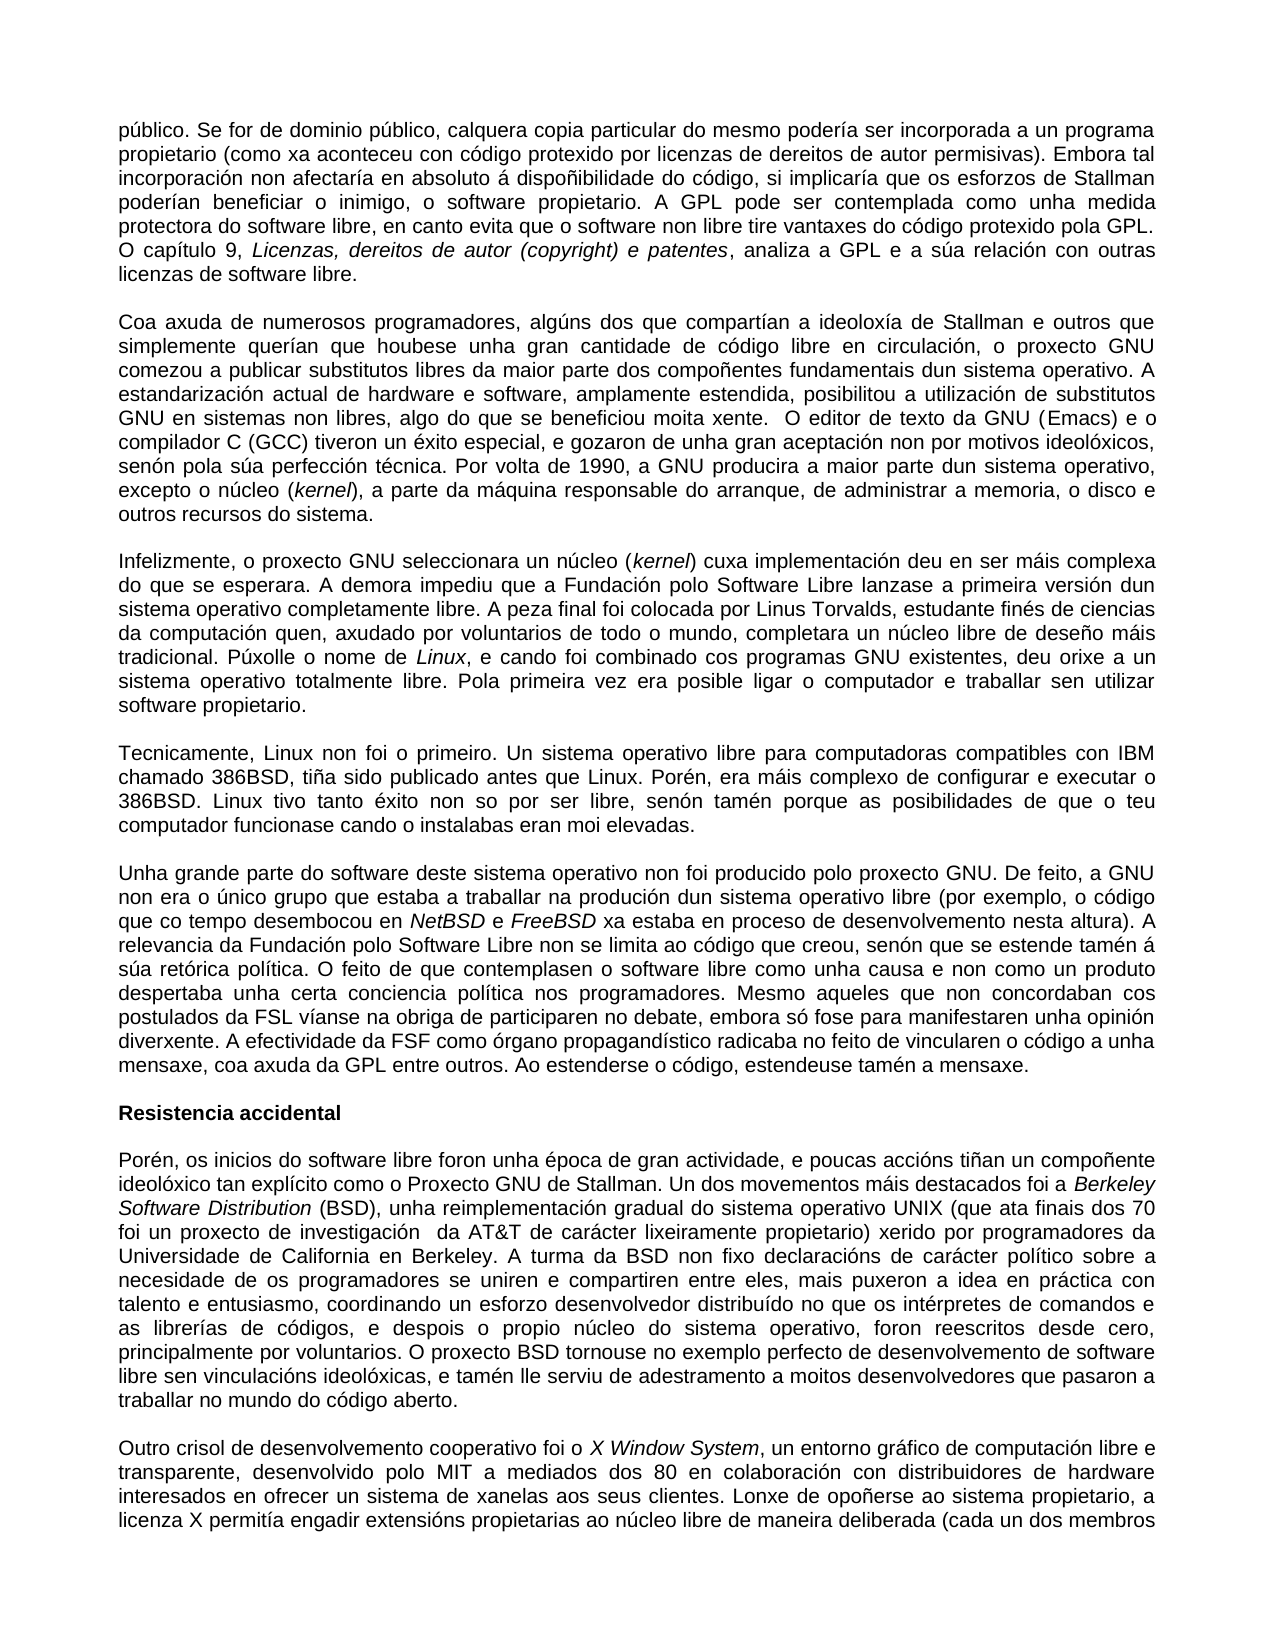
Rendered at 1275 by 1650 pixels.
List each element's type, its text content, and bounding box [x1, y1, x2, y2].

text Porén, os inicios do software libre foron unha época de gran actividade, e poucas accións tiñan un compoñente ideolóxico tan explícito como o Proxecto GNU de Stallman. Un dos movementos máis destacados foi a Berkeley Software Distribution (BSD), unha reimplementación gradual do sistema operativo UNIX (que ata finais dos 70 foi un proxecto de investigación da AT&T de carácter lixeiramente propietario) xerido por programadores da Universidade de California en Berkeley. A turma da BSD non fixo declaracións de carácter político sobre a necesidade de os programadores se uniren e compartiren entre eles, mais puxeron a idea en práctica con talento e entusiasmo, coordinando un esforzo desenvolvedor distribuído no que os intérpretes de comandos e as librerías de códigos, e despois o propio núcleo do sistema operativo, foron reescritos desde cero, principalmente por voluntarios. O proxecto BSD tornouse no exemplo perfecto de desenvolvemento de software libre sen vinculacións ideolóxicas, e tamén lle serviu de adestramento a moitos desenvolvedores que pasaron a traballar no mundo do código aberto. [118, 1148, 1157, 1412]
text Infelizmente, o proxecto GNU seleccionara un núcleo (kernel) cuxa implementación deu en ser máis complexa do que se esperara. A demora impediu que a Fundación polo Software Libre lanzase a primeira versión dun sistema operativo completamente libre. A peza final foi colocada por Linus Torvalds, estudante finés de ciencias da computación quen, axudado por voluntarios de todo o mundo, completara un núcleo libre de deseño máis tradicional. Púxolle o nome de Linux, e cando foi combinado cos programas GNU existentes, deu orixe a un sistema operativo totalmente libre. Pola primeira vez era posible ligar o computador e traballar sen utilizar software propietario. [118, 549, 1157, 717]
text Resistencia accidental [118, 1100, 1157, 1124]
text Unha grande parte do software deste sistema operativo non foi producido polo proxecto GNU. De feito, a GNU non era o único grupo que estaba a traballar na produción dun sistema operativo libre (por exemplo, o código que co tempo desembocou en NetBSD e FreeBSD xa estaba en proceso de desenvolvemento nesta altura). A relevancia da Fundación polo Software Libre non se limita ao código que creou, senón que se estende tamén á súa retórica política. O feito de que contemplasen o software libre como unha causa e non como un produto despertaba unha certa conciencia política nos programadores. Mesmo aqueles que non concordaban cos postulados da FSL víanse na obriga de participaren no debate, embora só fose para manifestaren unha opinión diverxente. A efectividade da FSF como órgano propagandístico radicaba no feito de vincularen o código a unha mensaxe, coa axuda da GPL entre outros. Ao estenderse o código, estendeuse tamén a mensaxe. [118, 861, 1157, 1076]
text Coa axuda de numerosos programadores, algúns dos que compartían a ideoloxía de Stallman e outros que simplemente querían que houbese unha gran cantidade de código libre en circulación, o proxecto GNU comezou a publicar substitutos libres da maior parte dos compoñentes fundamentais dun sistema operativo. A estandarización actual de hardware e software, amplamente estendida, posibilitou a utilización de substitutos GNU en sistemas non libres, algo do que se beneficiou moita xente. O editor de texto da GNU (Emacs) e o compilador C (GCC) tiveron un éxito especial, e gozaron de unha gran aceptación non por motivos ideolóxicos, senón pola súa perfección técnica. Por volta de 1990, a GNU producira a maior parte dun sistema operativo, excepto o núcleo (kernel), a parte da máquina responsable do arranque, de administrar a memoria, o disco e outros recursos do sistema. [118, 310, 1157, 525]
text Outro crisol de desenvolvemento cooperativo foi o X Window System, un entorno gráfico de computación libre e transparente, desenvolvido polo MIT a mediados dos 80 en colaboración con distribuidores de hardware interesados en ofrecer un sistema de xanelas aos seus clientes. Lonxe de opoñerse ao sistema propietario, a licenza X permitía engadir extensións propietarias ao núcleo libre de maneira deliberada (cada un dos membros [118, 1436, 1157, 1532]
text Tecnicamente, Linux non foi o primeiro. Un sistema operativo libre para computadoras compatibles con IBM chamado 386BSD, tiña sido publicado antes que Linux. Porén, era máis complexo de configurar e executar o 386BSD. Linux tivo tanto éxito non so por ser libre, senón tamén porque as posibilidades de que o teu computador funcionase cando o instalabas eran moi elevadas. [118, 741, 1157, 837]
text público. Se for de dominio público, calquera copia particular do mesmo podería ser incorporada a un programa propietario (como xa aconteceu con código protexido por licenzas de dereitos de autor permisivas). Embora tal incorporación non afectaría en absoluto á dispoñibilidade do código, si implicaría que os esforzos de Stallman poderían beneficiar o inimigo, o software propietario. A GPL pode ser contemplada como unha medida protectora do software libre, en canto evita que o software non libre tire vantaxes do código protexido pola GPL. O capítulo 9, Licenzas, dereitos de autor (copyright) e patentes, analiza a GPL e a súa relación con outras licenzas de software libre. [118, 118, 1157, 286]
